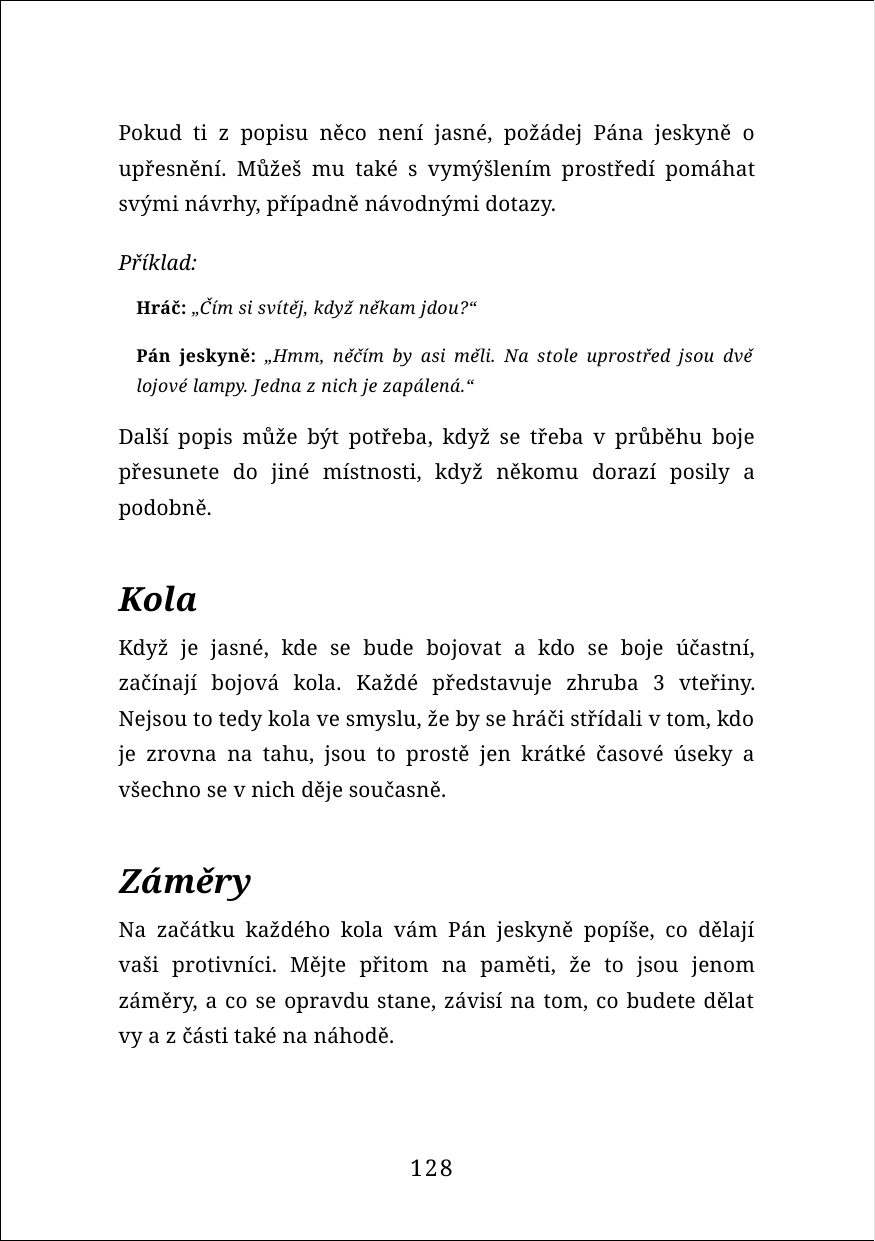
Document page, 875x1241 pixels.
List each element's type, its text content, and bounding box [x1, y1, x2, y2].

text Příklad: [118, 248, 756, 277]
text Na začátku každého kola vám Pán jeskyně popíše, co dělají vaši protivníci. Mějte přitom na paměti, že to jsou jenom záměry, a co se opravdu stane, závisí na tom, co budete dělat vy a z části také na náhodě. [118, 915, 756, 1050]
subtitle Záměry [118, 858, 756, 903]
text Hráč: „Čím si svítěj, když někam jdou?“ [136, 296, 756, 320]
text Další popis může být potřeba, když se třeba v průběhu boje přesunete do jiné místnosti, když někomu dorazí posily a podobně. [118, 422, 756, 521]
text Pán jeskyně: „Hmm, něčím by asi měli. Na stole uprostřed jsou dvě lojové lampy. Jedna z nich je zapálená.“ [136, 344, 756, 398]
text Pokud ti z popisu něco není jasné, požádej Pána jeskyně o upřesnění. Můžeš mu také s vymýšlením prostředí pomáhat svými návrhy, případně návodnými dotazy. [118, 118, 756, 218]
text Když je jasné, kde se bude bojovat a kdo se boje účastní, začínají bojová kola. Každé představuje zhruba 3 vteřiny. Nejsou to tedy kola ve smyslu, že by se hráči střídali v tom, kdo je zrovna na tahu, jsou to prostě jen krátké časové úseky a všechno se v nich děje současně. [118, 633, 756, 803]
subtitle Kola [118, 576, 756, 621]
